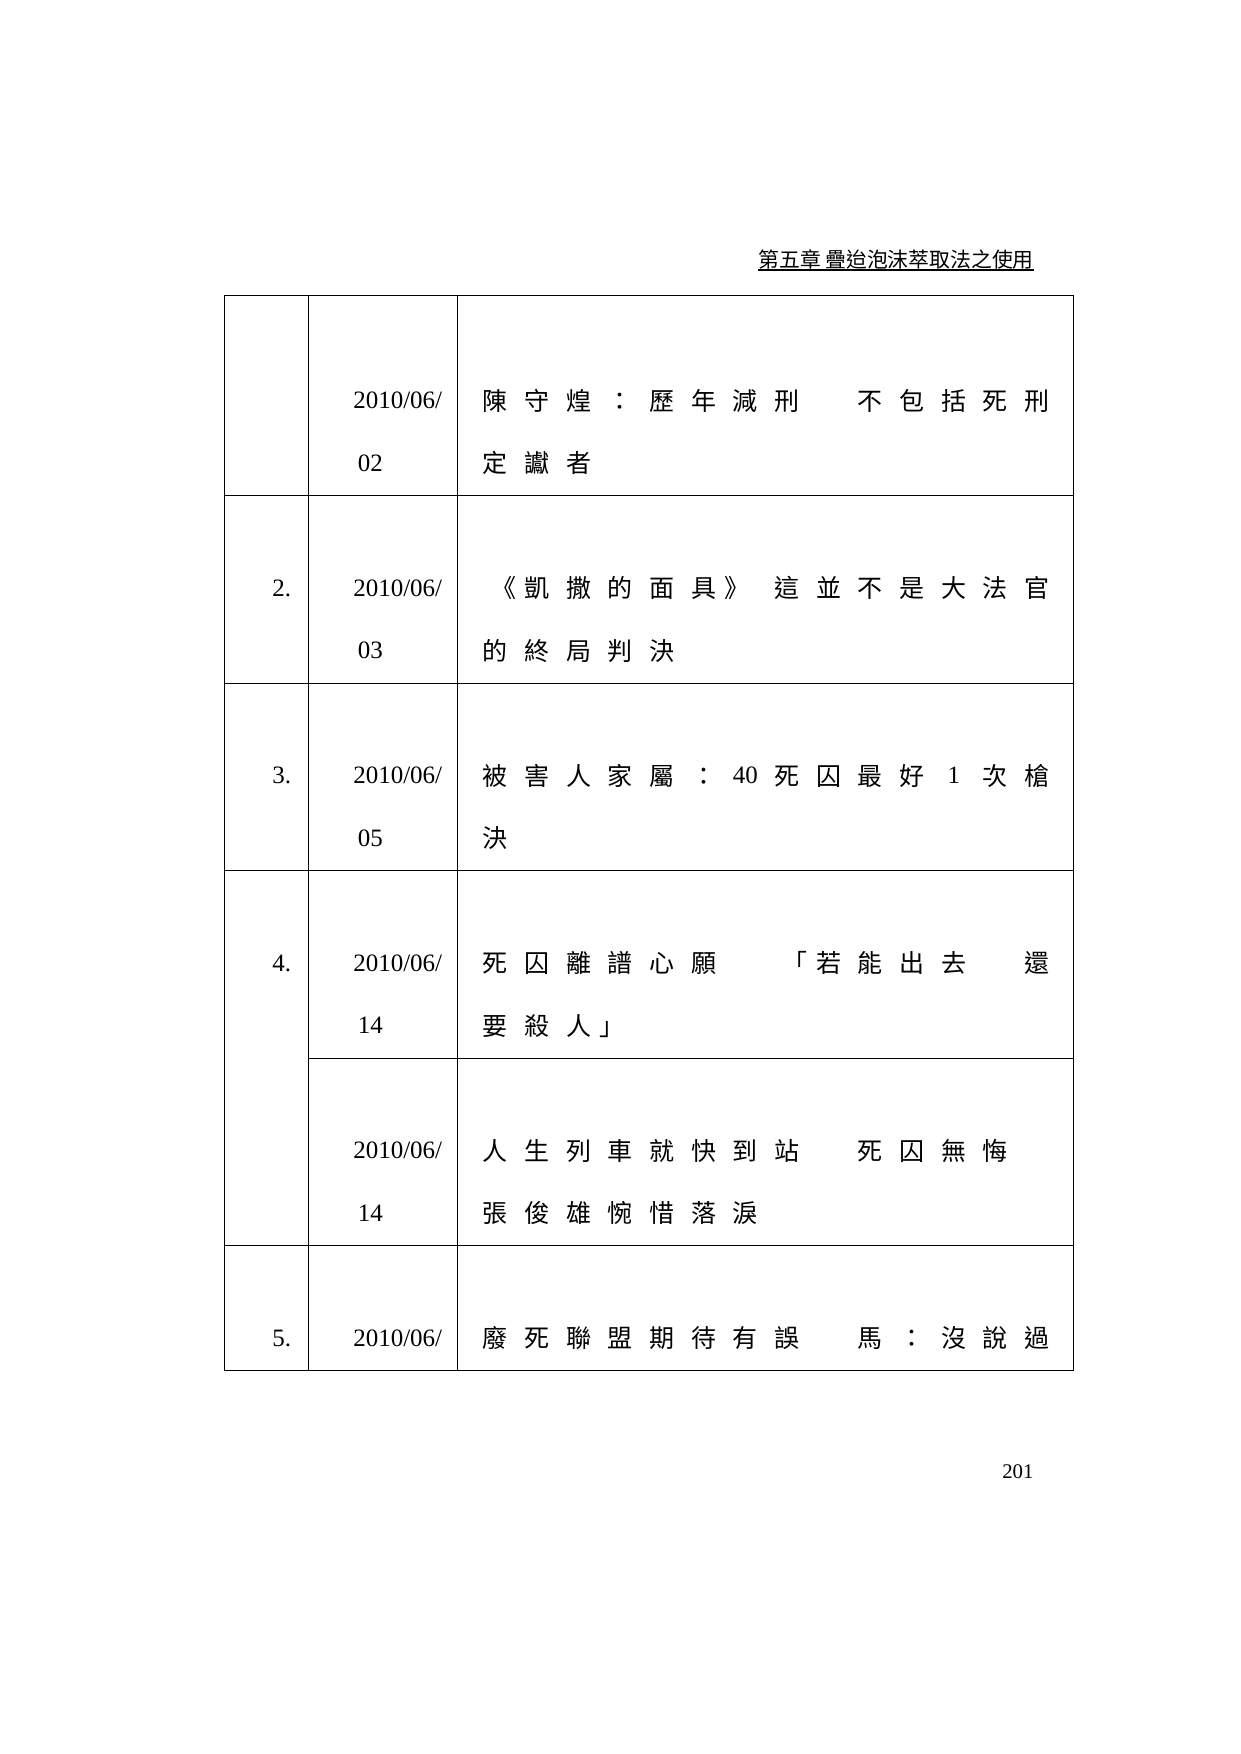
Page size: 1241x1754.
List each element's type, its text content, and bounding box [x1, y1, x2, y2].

table_cell 人生列車就快到站 死囚無悔 張俊雄惋惜落淚 [458, 1059, 1073, 1245]
table_cell 2010/06/14 [309, 871, 457, 1058]
table_cell 2010/06/02 [309, 296, 457, 495]
table_cell 陳守煌：歷年減刑 不包括死刑定讞者 [458, 296, 1073, 495]
table_cell 2010/06/05 [309, 684, 457, 870]
table_cell 4. [225, 871, 308, 1245]
table_cell 3. [225, 684, 308, 870]
table_cell 5. [225, 1246, 308, 1370]
table_cell 《凱撒的面具》這並不是大法官的終局判決 [458, 496, 1073, 683]
table_cell 2010/06/ [309, 1246, 457, 1370]
table_cell 2. [225, 496, 308, 683]
table_cell 廢死聯盟期待有誤 馬：沒說過 [458, 1246, 1073, 1370]
table_cell [225, 296, 308, 495]
table_cell 被害人家屬：40死囚最好1次槍決 [458, 684, 1073, 870]
table_cell 死囚離譜心願 「若能出去 還要殺人」 [458, 871, 1073, 1058]
table_cell 2010/06/14 [309, 1059, 457, 1245]
table_cell 2010/06/03 [309, 496, 457, 683]
